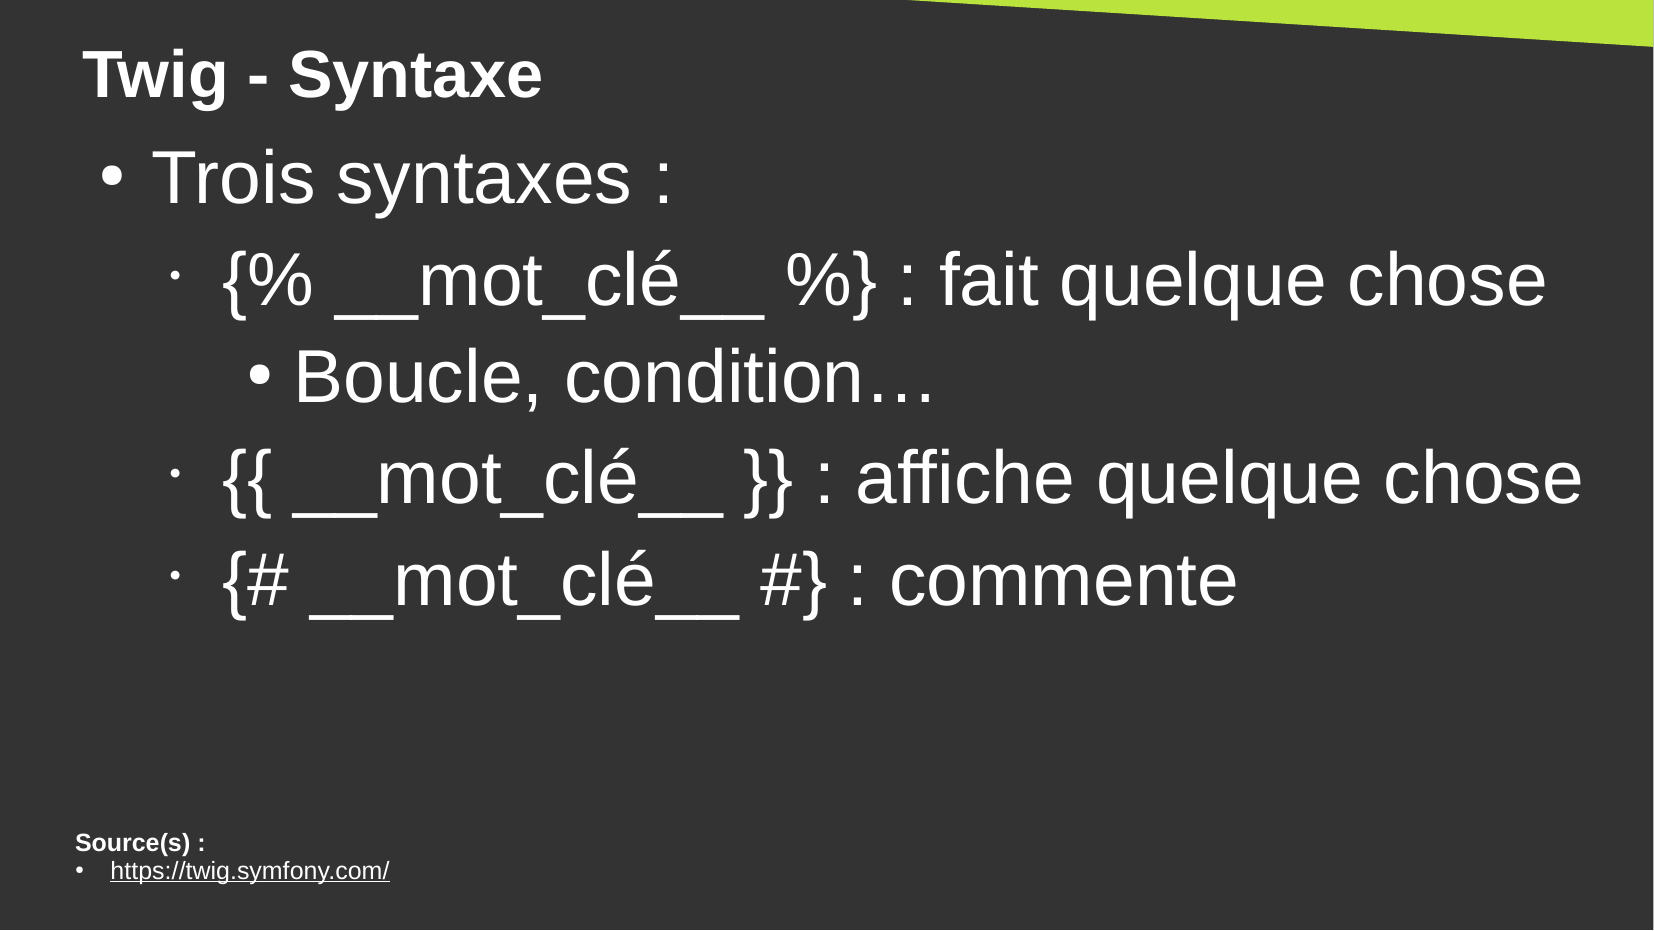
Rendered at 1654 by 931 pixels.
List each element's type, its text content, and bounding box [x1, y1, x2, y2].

text_box [907, 0, 1654, 47]
title Twig - Syntaxe [82, 37, 1571, 112]
list Trois syntaxes : {% __mot_clé__ %} : fait quelque chose Boucle, condition… {{ __mot_clé__ }} : affiche quelque chose {# __mot_clé__ #} : commente [80, 135, 1619, 680]
text_box Source(s) : https://twig.symfony.com/ [60, 821, 1546, 931]
